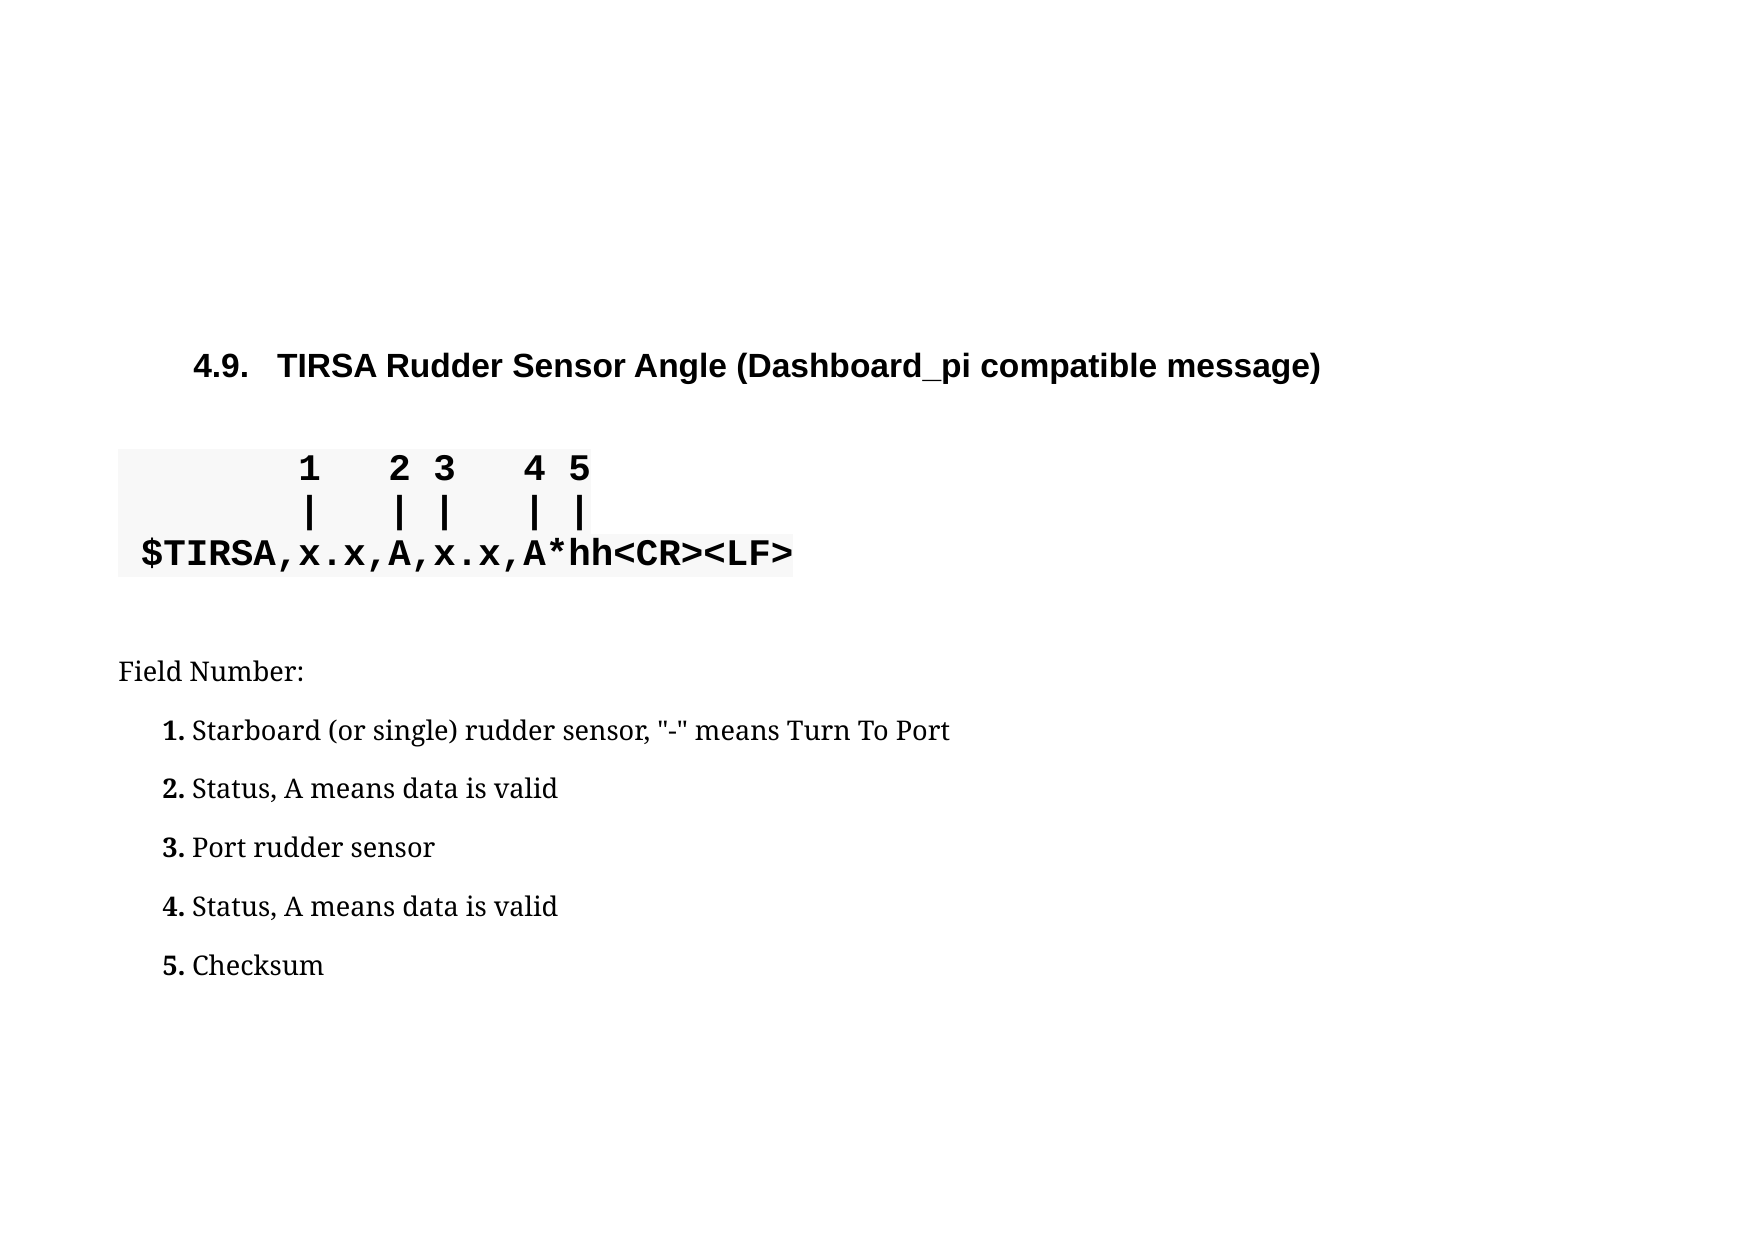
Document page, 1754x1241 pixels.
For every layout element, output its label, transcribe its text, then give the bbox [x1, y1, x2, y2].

list Status, A means data is valid [162, 887, 1636, 924]
list Checksum [162, 946, 1636, 983]
text | | | | | [118, 492, 1636, 534]
text $TIRSA,x.x,A,x.x,A*hh<CR><LF> [118, 534, 1636, 577]
list Status, A means data is valid [162, 770, 1636, 807]
text Field Number: [118, 652, 1636, 689]
list Port rudder sensor [162, 829, 1636, 866]
list Starboard (or single) rudder sensor, "-" means Turn To Port [162, 711, 1636, 748]
text 1 2 3 4 5 [118, 449, 1636, 492]
subtitle TIRSA Rudder Sensor Angle (Dashboard_pi compatible message) [193, 346, 1636, 384]
